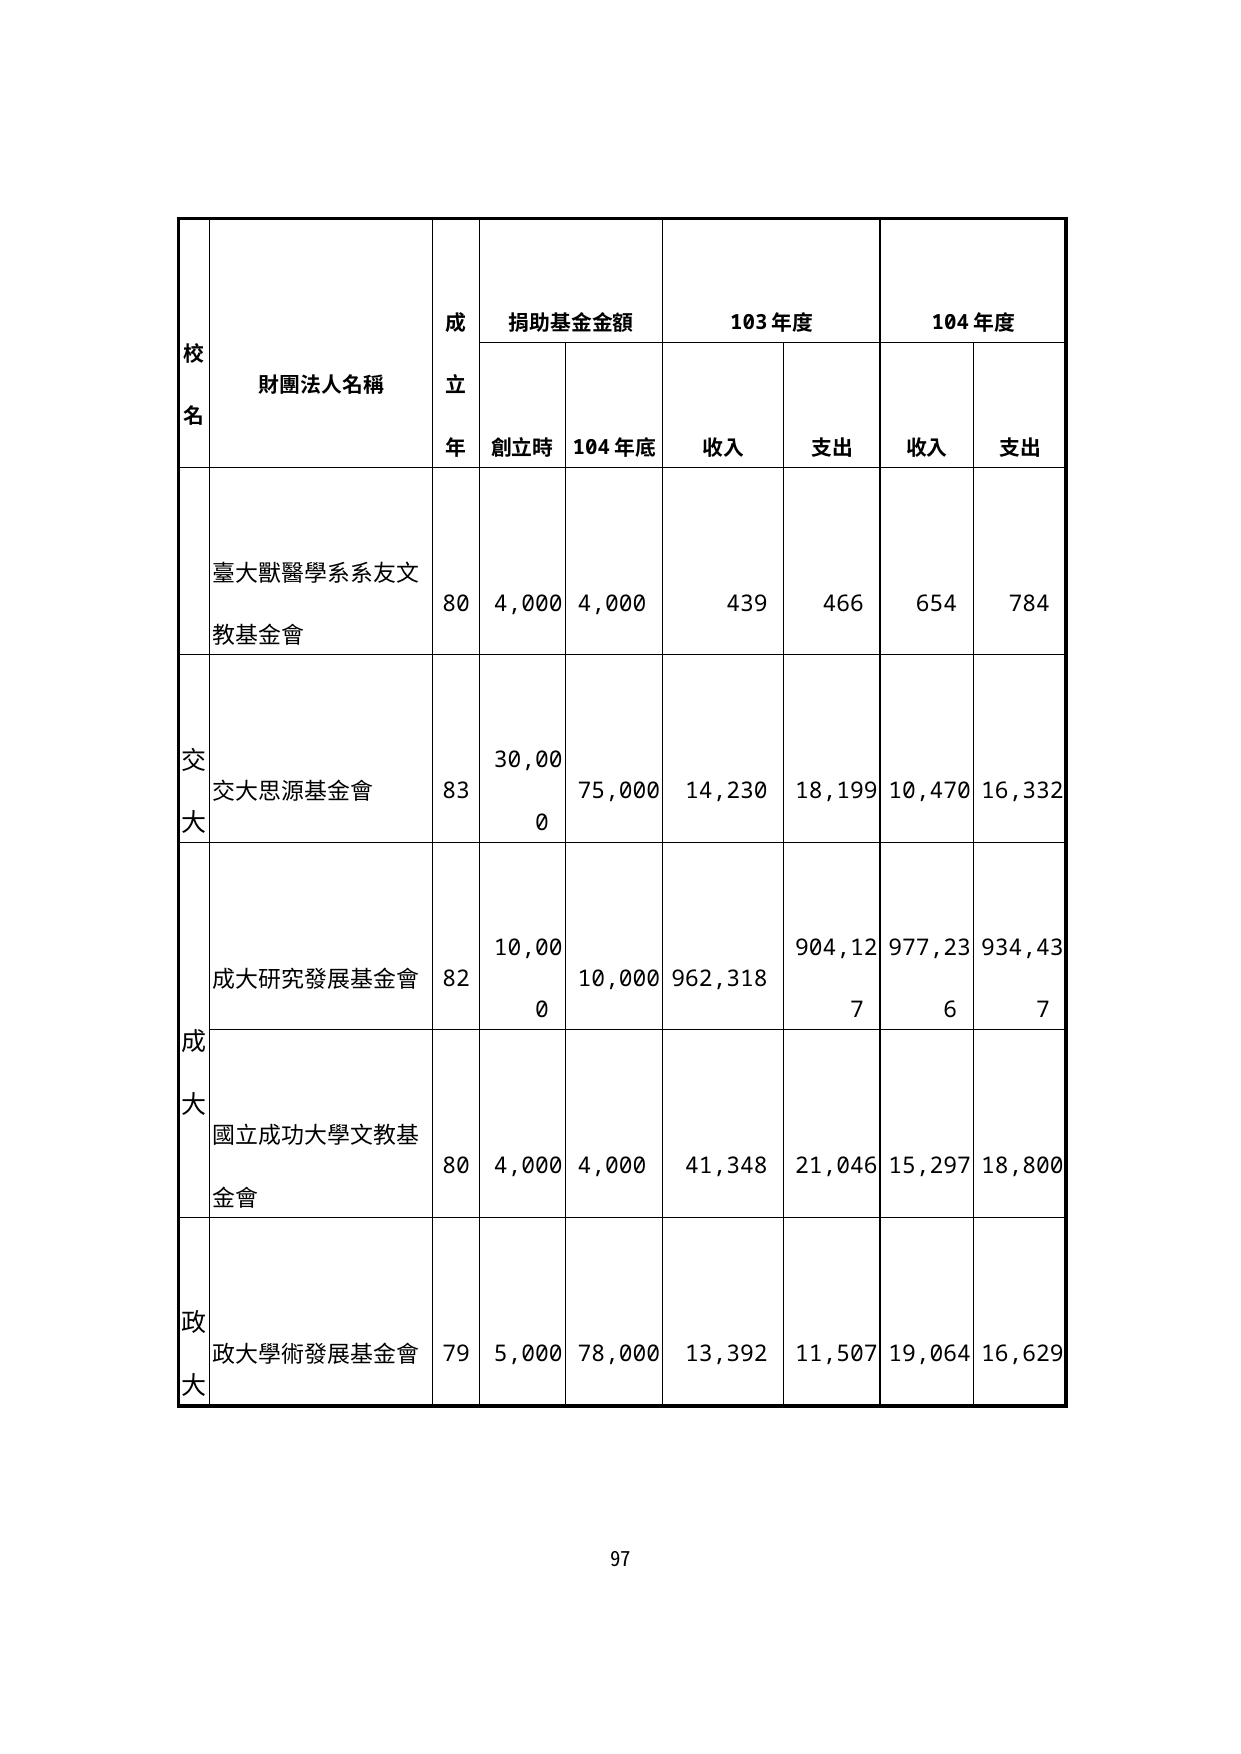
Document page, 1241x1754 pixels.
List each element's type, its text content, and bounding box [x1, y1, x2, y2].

table_cell 支出 [784, 343, 879, 467]
table_cell 977,236 [881, 843, 973, 1029]
table_cell 政大學術發展基金會 [210, 1218, 432, 1404]
table_cell 4,000 [480, 468, 565, 654]
table_cell 交大思源基金會 [210, 655, 432, 842]
table_cell 成大 [180, 843, 209, 1217]
table_cell 80 [433, 468, 479, 654]
table_cell 臺大獸醫學系系友文教基金會 [210, 468, 432, 654]
table_cell 創立時 [480, 343, 565, 467]
table_cell 5,000 [480, 1218, 565, 1404]
table_cell 466 [784, 468, 879, 654]
table_cell 10,000 [566, 843, 662, 1029]
table_cell 政大 [180, 1218, 209, 1404]
table_cell [180, 468, 209, 654]
table_cell 4,000 [566, 468, 662, 654]
table_cell 成大研究發展基金會 [210, 843, 432, 1029]
table_cell 18,800 [974, 1030, 1064, 1217]
table_header 財團法人名稱 [210, 220, 432, 467]
table_cell 30,000 [480, 655, 565, 842]
table_cell 904,127 [784, 843, 879, 1029]
table_cell 支出 [974, 343, 1064, 467]
table_cell 934,437 [974, 843, 1064, 1029]
table_cell 收入 [881, 343, 973, 467]
table_cell 13,392 [663, 1218, 783, 1404]
table_header 捐助基金金額 [480, 220, 662, 342]
table_cell 654 [881, 468, 973, 654]
table_cell 83 [433, 655, 479, 842]
table_cell 18,199 [784, 655, 879, 842]
table_header 104年度 [881, 220, 1064, 342]
table_cell 10,470 [881, 655, 973, 842]
table_cell 41,348 [663, 1030, 783, 1217]
table_cell 79 [433, 1218, 479, 1404]
table_cell 21,046 [784, 1030, 879, 1217]
table_cell 11,507 [784, 1218, 879, 1404]
table_cell 交大 [180, 655, 209, 842]
table_cell 19,064 [881, 1218, 973, 1404]
table_cell 國立成功大學文教基金會 [210, 1030, 432, 1217]
table_cell 78,000 [566, 1218, 662, 1404]
table_cell 16,629 [974, 1218, 1064, 1404]
table_cell 4,000 [566, 1030, 662, 1217]
table_cell 15,297 [881, 1030, 973, 1217]
table_cell 16,332 [974, 655, 1064, 842]
table_cell 75,000 [566, 655, 662, 842]
table_cell 收入 [663, 343, 783, 467]
table_header 成立年 [433, 220, 479, 467]
table_cell 14,230 [663, 655, 783, 842]
table_cell 4,000 [480, 1030, 565, 1217]
table_header 103年度 [663, 220, 879, 342]
table_cell 104年底 [566, 343, 662, 467]
table_cell 962,318 [663, 843, 783, 1029]
table_cell 80 [433, 1030, 479, 1217]
table_cell 784 [974, 468, 1064, 654]
table_header 校名 [180, 220, 209, 467]
table_cell 439 [663, 468, 783, 654]
table_cell 82 [433, 843, 479, 1029]
table_cell 10,000 [480, 843, 565, 1029]
